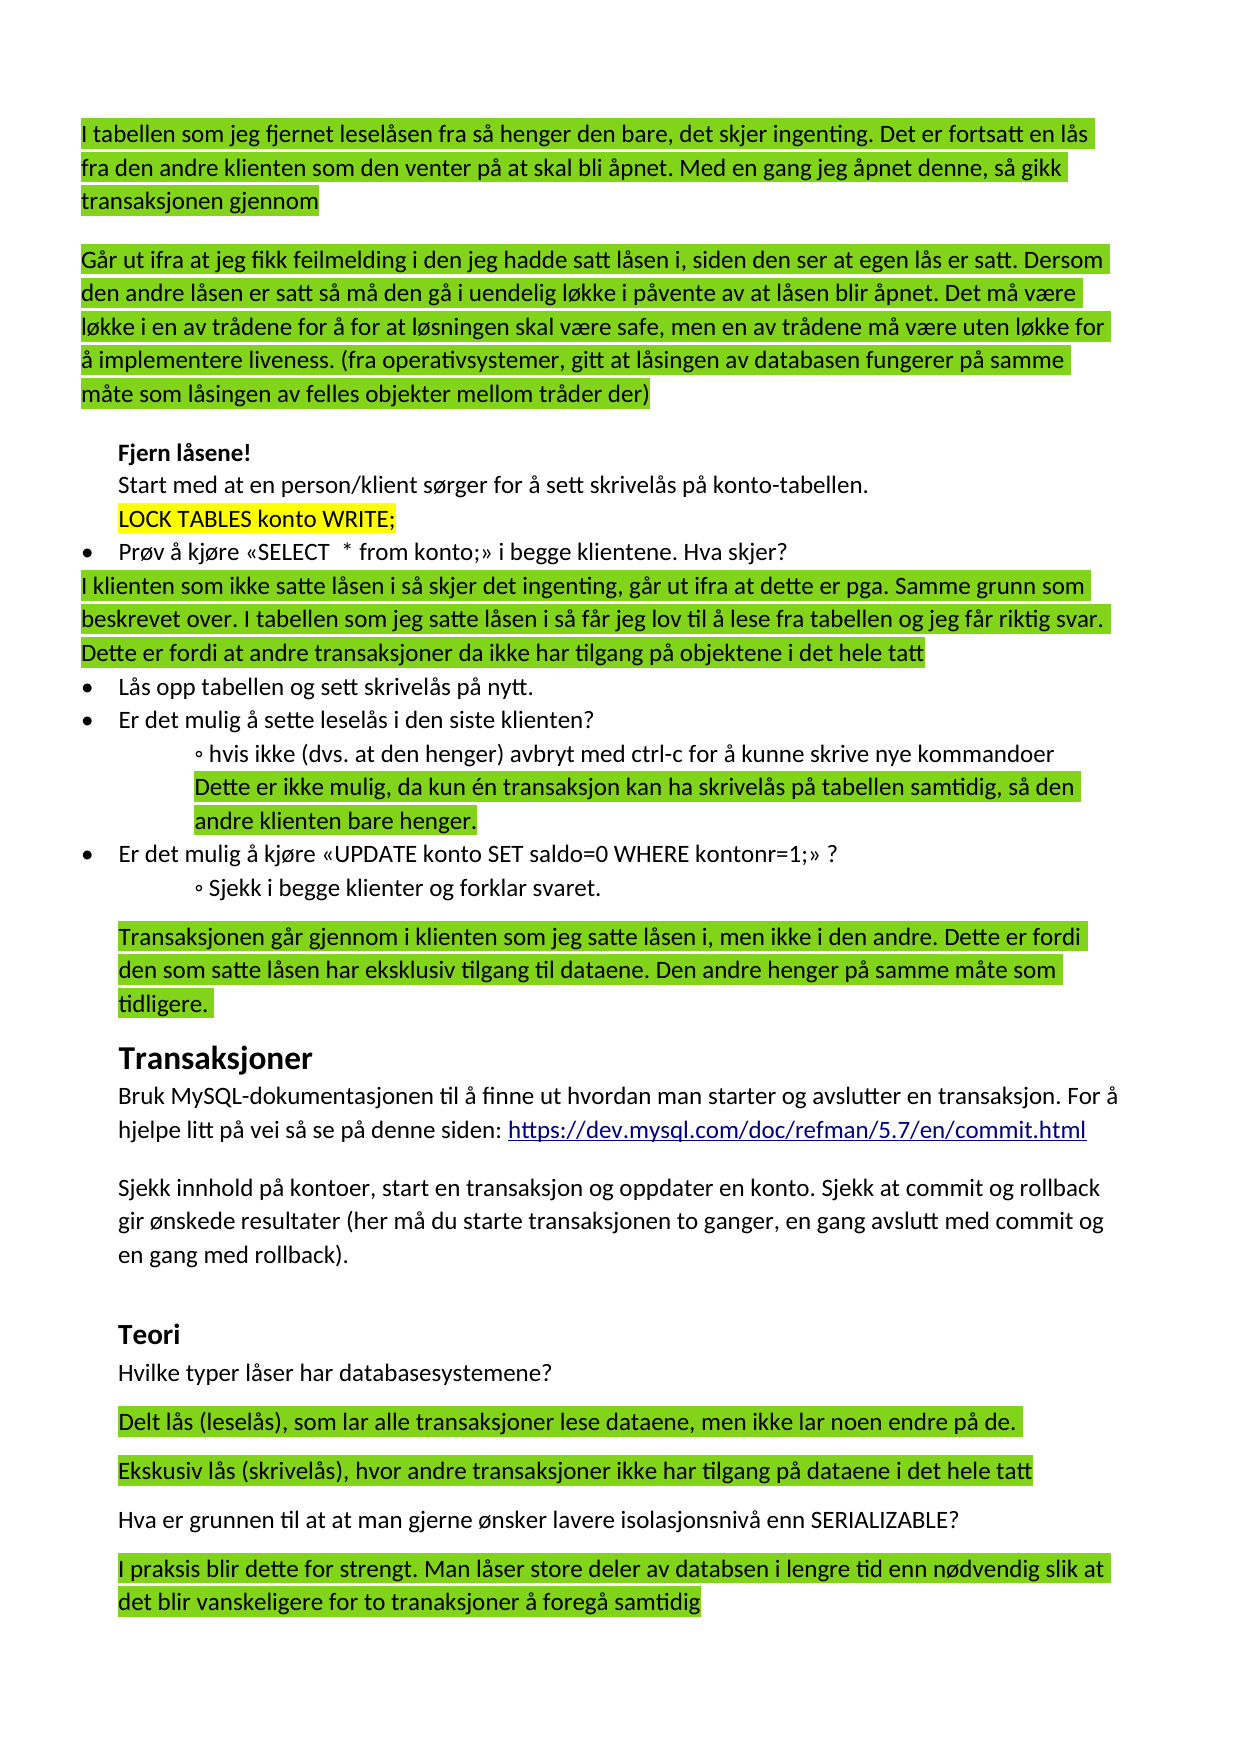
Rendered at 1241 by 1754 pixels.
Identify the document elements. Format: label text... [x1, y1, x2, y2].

text Transaksjonen går gjennom i klienten som jeg satte låsen i, men ikke i den andre. Dette er fordi den som satte låsen har eksklusiv tilgang til dataene. Den andre henger på samme måte som tidligere. [118, 921, 1121, 1018]
text Sjekk innhold på kontoer, start en transaksjon og oppdater en konto. Sjekk at commit og rollback gir ønskede resultater (her må du starte transaksjonen to ganger, en gang avslutt med commit og en gang med rollback). [118, 1172, 1121, 1269]
text I praksis blir dette for strengt. Man låser store deler av databsen i lengre tid enn nødvendig slik at det blir vanskeligere for to tranaksjoner å foregå samtidig [118, 1553, 1121, 1617]
text Fjern låsene! [118, 437, 1121, 467]
text Hvilke typer låser har databasesystemene? [118, 1357, 1121, 1388]
list Lås opp tabellen og sett skrivelås på nytt. [81, 671, 1121, 701]
text LOCK TABLES konto WRITE; [118, 503, 1121, 533]
text Delt lås (leselås), som lar alle transaksjoner lese dataene, men ikke lar noen endre på de. [118, 1406, 1121, 1437]
text Hva er grunnen til at at man gjerne ønsker lavere isolasjonsnivå enn SERIALIZABLE? [118, 1504, 1121, 1534]
list I klienten som ikke satte låsen i så skjer det ingenting, går ut ifra at dette er pga. Samme grunn som beskrevet over. I tabellen som jeg satte låsen i så får jeg lov til å lese fra tabellen og jeg får riktig svar. Dette er fordi at andre transaksjoner da ikke har tilgang på objektene i det hele tatt [81, 570, 1121, 668]
subtitle Transaksjoner [118, 1037, 1121, 1077]
list Går ut ifra at jeg fikk feilmelding i den jeg hadde satt låsen i, siden den ser at egen lås er satt. Dersom den andre låsen er satt så må den gå i uendelig løkke i påvente av at låsen blir åpnet. Det må være løkke i en av trådene for å for at løsningen skal være safe, men en av trådene må være uten løkke for å implementere liveness. (fra operativsystemer, gitt at låsingen av databasen fungerer på samme måte som låsingen av felles objekter mellom tråder der) [81, 244, 1121, 409]
text ◦ hvis ikke (dvs. at den henger) avbryt med ctrl-c for å kunne skrive nye kommandoer [194, 738, 1121, 768]
text Dette er ikke mulig, da kun én transaksjon kan ha skrivelås på tabellen samtidig, så den andre klienten bare henger. [194, 771, 1121, 835]
text Bruk MySQL-dokumentasjonen til å finne ut hvordan man starter og avslutter en transaksjon. For å hjelpe litt på vei så se på denne siden: https://dev.mysql.com/doc/refman/5.7/en/commit.html [118, 1080, 1121, 1144]
list Prøv å kjøre «SELECT * from konto;» i begge klientene. Hva skjer? [81, 536, 1121, 567]
text Start med at en person/klient sørger for å sett skrivelås på konto-tabellen. [118, 469, 1121, 500]
list I tabellen som jeg fjernet leselåsen fra så henger den bare, det skjer ingenting. Det er fortsatt en lås fra den andre klienten som den venter på at skal bli åpnet. Med en gang jeg åpnet denne, så gikk transaksjonen gjennom [81, 118, 1121, 216]
subtitle Teori [118, 1316, 1121, 1352]
list Er det mulig å sette leselås i den siste klienten? [81, 704, 1121, 735]
list Er det mulig å kjøre «UPDATE konto SET saldo=0 WHERE kontonr=1;» ? [81, 838, 1121, 869]
text Ekskusiv lås (skrivelås), hvor andre transaksjoner ikke har tilgang på dataene i det hele tatt [118, 1455, 1121, 1486]
text ◦ Sjekk i begge klienter og forklar svaret. [194, 872, 1121, 902]
